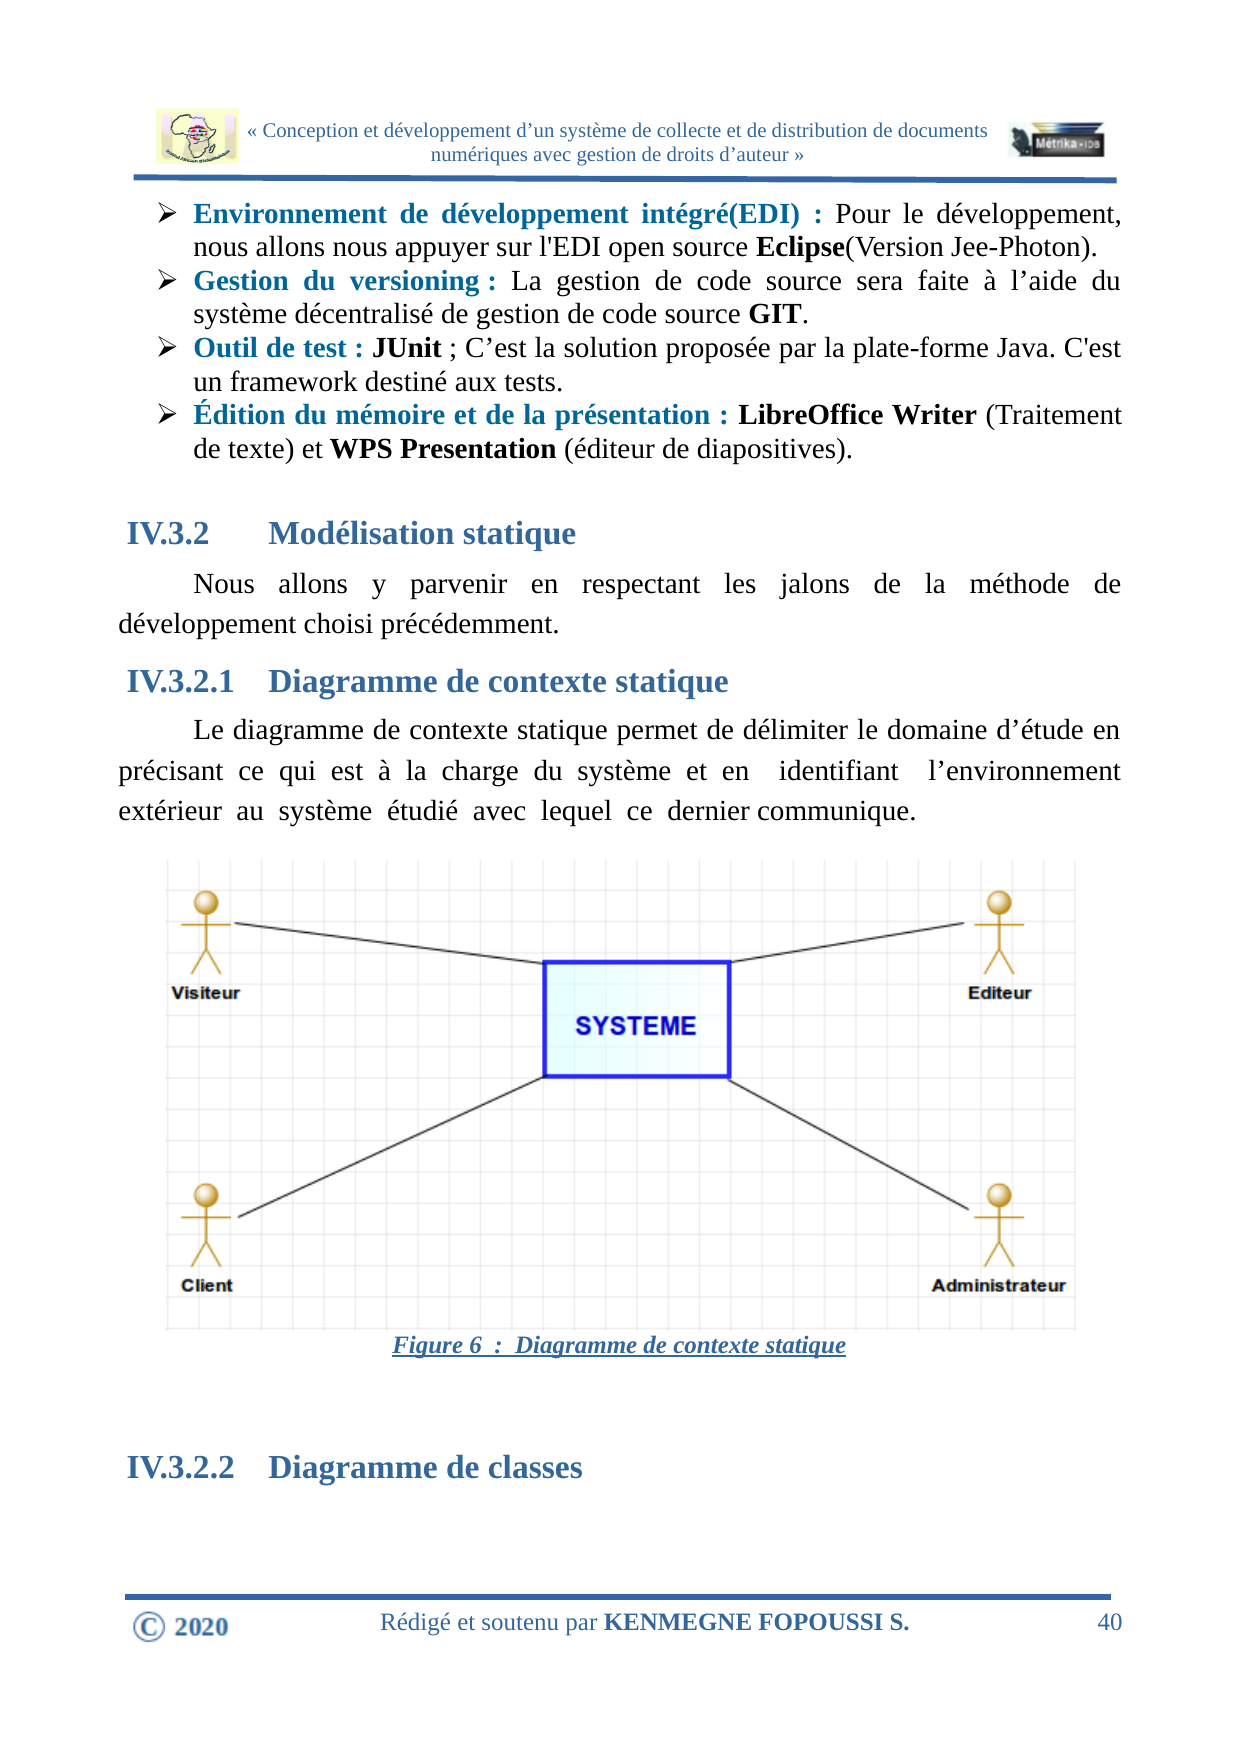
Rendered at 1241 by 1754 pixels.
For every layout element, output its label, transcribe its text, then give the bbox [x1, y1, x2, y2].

picture [164, 860, 1076, 1331]
text Le diagramme de contexte statique permet de délimiter le domaine d’étude en précisant ce qui est à la charge du système et en identifiant l’environnement extérieur au système étudié avec lequel ce dernier communique. [118, 712, 1122, 826]
list Édition du mémoire et de la présentation : LibreOffice Writer (Traitement de texte) et WPS Presentation (éditeur de diapositives). [156, 397, 1122, 464]
list Environnement de développement intégré(EDI) : Pour le développement, nous allons nous appuyer sur l'EDI open source Eclipse(Version Jee-Photon). [156, 196, 1122, 263]
subtitle Diagramme de contexte statique [118, 661, 1122, 700]
picture [154, 107, 241, 166]
subtitle Modélisation statique [118, 513, 1122, 551]
subtitle Diagramme de classes [118, 1447, 1122, 1485]
text Figure 6 : Diagramme de contexte statique [165, 1331, 1076, 1359]
text Nous allons y parvenir en respectant les jalons de la méthode de développement choisi précédemment. [118, 566, 1122, 640]
picture [126, 1604, 231, 1647]
picture [1003, 116, 1109, 160]
list Outil de test : JUnit ; C’est la solution proposée par la plate-forme Java. C'est un framework destiné aux tests. [156, 330, 1122, 397]
list Gestion du versioning : La gestion de code source sera faite à l’aide du système décentralisé de gestion de code source GIT. [156, 263, 1122, 330]
